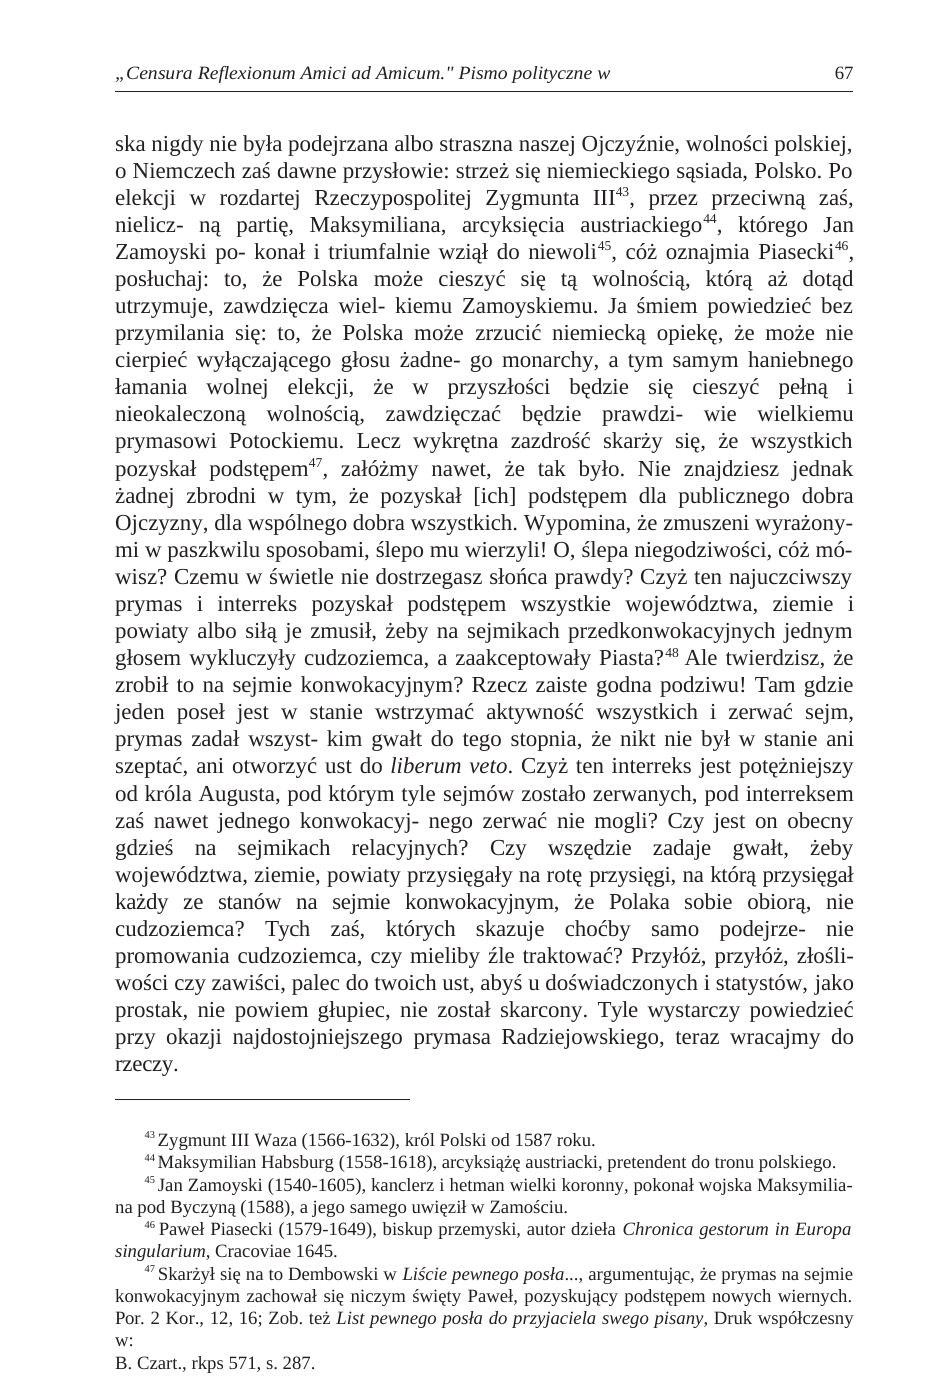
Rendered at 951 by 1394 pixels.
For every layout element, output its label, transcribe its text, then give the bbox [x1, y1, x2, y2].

text 44 Maksymilian Habsburg (1558-1618), arcyksiążę austriacki, pretendent do tronu polskiego. [144, 1151, 914, 1173]
text 43 Zygmunt III Waza (1566-1632), król Polski od 1587 roku. [144, 1128, 914, 1150]
text 45 Jan Zamoyski (1540-1605), kanclerz i hetman wielki koronny, pokonał wojska Maksymilia- na pod Byczyną (1588), a jego samego uwięził w Zamościu. [115, 1173, 853, 1217]
text 47 Skarżył się na to Dembowski w Liście pewnego posła..., argumentując, że prymas na sejmie konwokacyjnym zachował się niczym święty Paweł, pozyskujący podstępem nowych wiernych. Por. 2 Kor., 12, 16; Zob. też List pewnego posła do przyjaciela swego pisany, Druk współczesny w: [115, 1263, 853, 1351]
text ska nigdy nie była podejrzana albo straszna naszej Ojczyźnie, wolności polskiej, o Niemczech zaś dawne przysłowie: strzeż się niemieckiego sąsiada, Polsko. Po elekcji w rozdartej Rzeczypospolitej Zygmunta III43, przez przeciwną zaś, nielicz- ną partię, Maksymiliana, arcyksięcia austriackiego44, którego Jan Zamoyski po- konał i triumfalnie wziął do niewoli45, cóż oznajmia Piasecki46, posłuchaj: to, że Polska może cieszyć się tą wolnością, którą aż dotąd utrzymuje, zawdzięcza wiel- kiemu Zamoyskiemu. Ja śmiem powiedzieć bez przymilania się: to, że Polska może zrzucić niemiecką opiekę, że może nie cierpieć wyłączającego głosu żadne- go monarchy, a tym samym haniebnego łamania wolnej elekcji, że w przyszłości będzie się cieszyć pełną i nieokaleczoną wolnością, zawdzięczać będzie prawdzi- wie wielkiemu prymasowi Potockiemu. Lecz wykrętna zazdrość skarży się, że wszystkich pozyskał podstępem47, załóżmy nawet, że tak było. Nie znajdziesz jednak żadnej zbrodni w tym, że pozyskał [ich] podstępem dla publicznego dobra Ojczyzny, dla wspólnego dobra wszystkich. Wypomina, że zmuszeni wyrażony- mi w paszkwilu sposobami, ślepo mu wierzyli! O, ślepa niegodziwości, cóż mó- wisz? Czemu w świetle nie dostrzegasz słońca prawdy? Czyż ten najuczciwszy prymas i interreks pozyskał podstępem wszystkie województwa, ziemie i powiaty albo siłą je zmusił, żeby na sejmikach przedkonwokacyjnych jednym głosem wykluczyły cudzoziemca, a zaakceptowały Piasta?48 Ale twierdzisz, że zrobił to na sejmie konwokacyjnym? Rzecz zaiste godna podziwu! Tam gdzie jeden poseł jest w stanie wstrzymać aktywność wszystkich i zerwać sejm, prymas zadał wszyst- kim gwałt do tego stopnia, że nikt nie był w stanie ani szeptać, ani otworzyć ust do liberum veto. Czyż ten interreks jest potężniejszy od króla Augusta, pod którym tyle sejmów zostało zerwanych, pod interreksem zaś nawet jednego konwokacyj- nego zerwać nie mogli? Czy jest on obecny gdzieś na sejmikach relacyjnych? Czy wszędzie zadaje gwałt, żeby województwa, ziemie, powiaty przysięgały na rotę przysięgi, na którą przysięgał każdy ze stanów na sejmie konwokacyjnym, że Polaka sobie obiorą, nie cudzoziemca? Tych zaś, których skazuje choćby samo podejrze- nie promowania cudzoziemca, czy mieliby źle traktować? Przyłóż, przyłóż, złośli- wości czy zawiści, palec do twoich ust, abyś u doświadczonych i statystów, jako prostak, nie powiem głupiec, nie został skarcony. Tyle wystarczy powiedzieć przy okazji najdostojniejszego prymasa Radziejowskiego, teraz wracajmy do rzeczy. [115, 129, 854, 1077]
text 46 Paweł Piasecki (1579-1649), biskup przemyski, autor dzieła Chronica gestorum in Europa singularium, Cracoviae 1645. [115, 1218, 853, 1262]
text B. Czart., rkps 571, s. 287. [115, 1352, 914, 1373]
